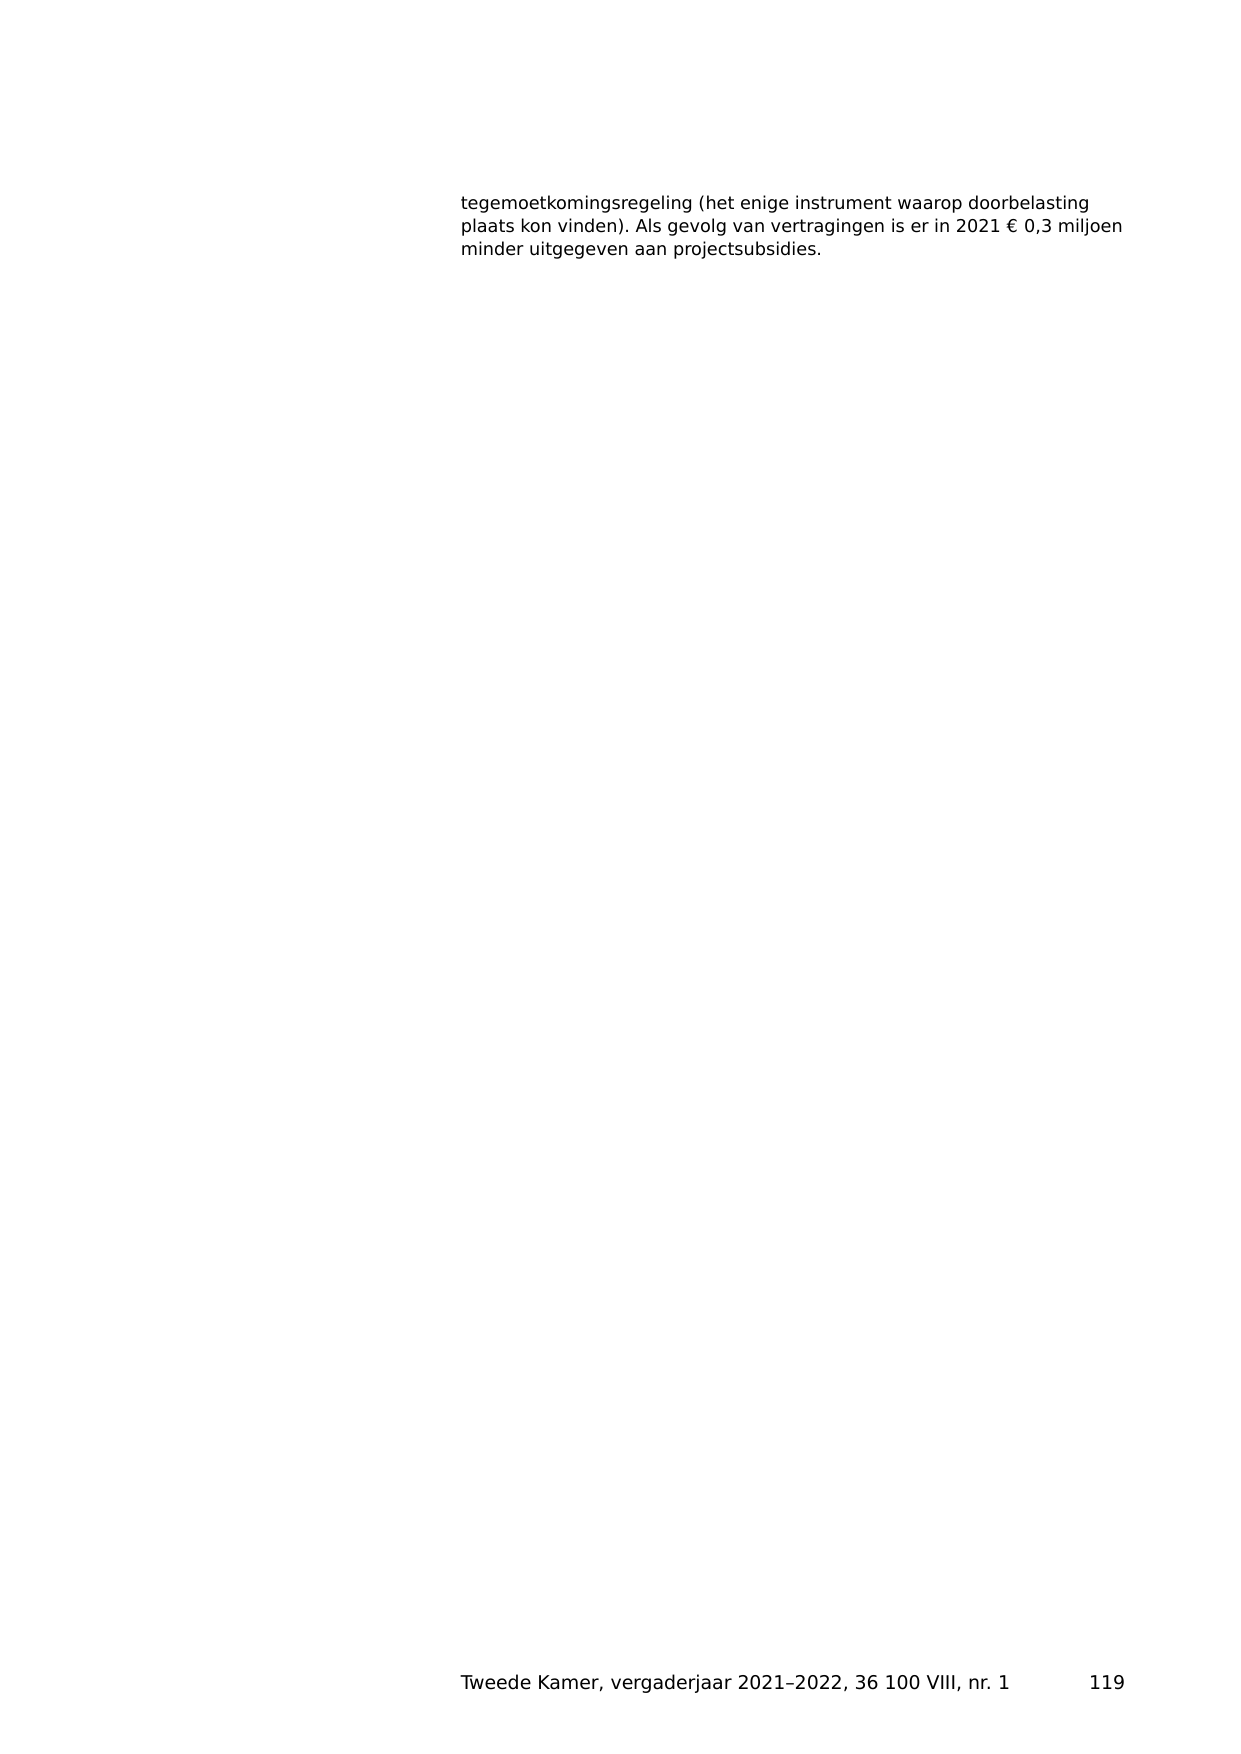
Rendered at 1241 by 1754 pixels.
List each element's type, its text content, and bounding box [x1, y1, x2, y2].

text tegemoetkomingsregeling (het enige instrument waarop doorbelasting plaats kon vinden). Als gevolg van vertragingen is er in 2021 € 0,3 miljoen minder uitgegeven aan projectsubsidies. [461, 191, 1125, 259]
